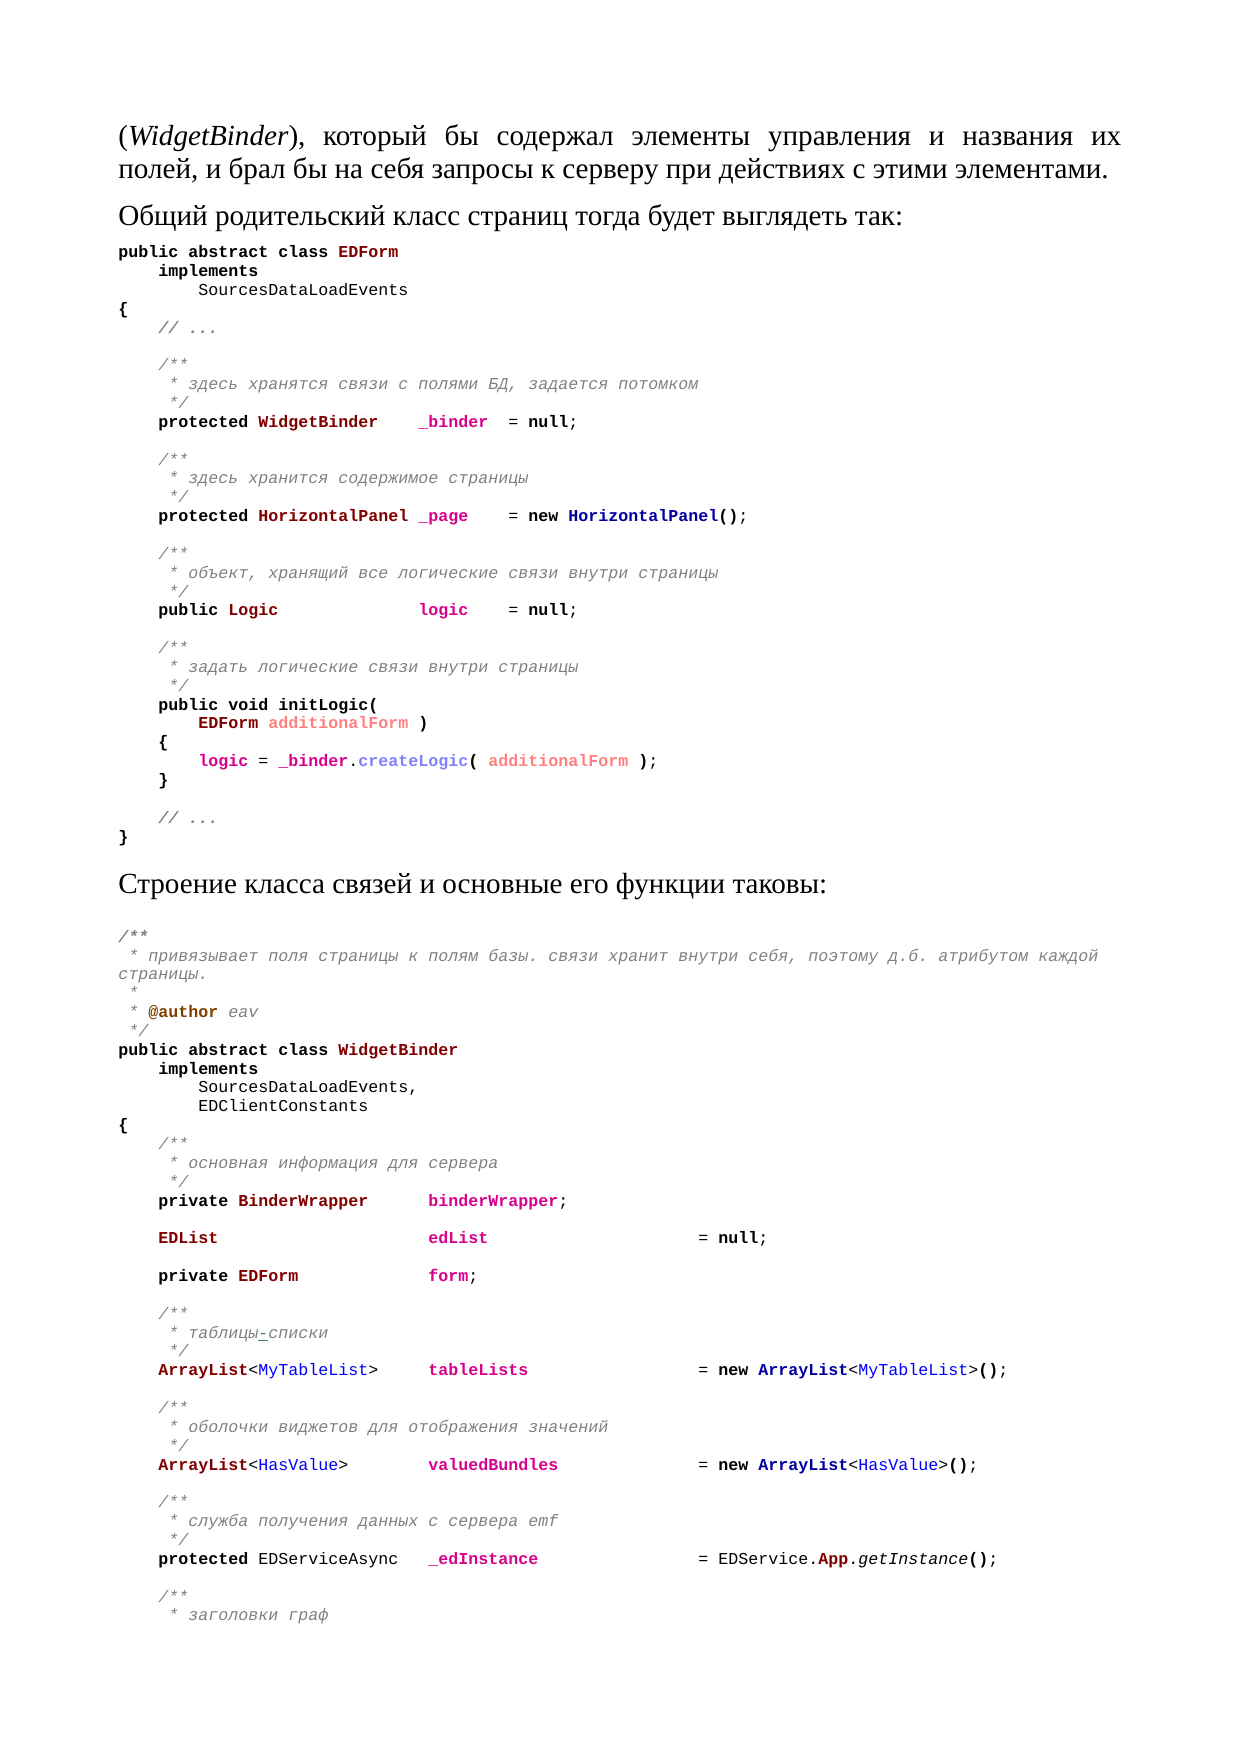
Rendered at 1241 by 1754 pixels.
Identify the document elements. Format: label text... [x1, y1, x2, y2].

text EDClientConstants [118, 1098, 1122, 1117]
text { [118, 734, 1122, 753]
text public abstract class WidgetBinder [118, 1041, 1122, 1060]
text SourcesDataLoadEvents [118, 281, 1122, 300]
text * привязывает поля страницы к полям базы. связи хранит внутри себя, поэтому д.б. атрибутом каждой страницы. [118, 947, 1122, 985]
text * [118, 985, 1122, 1004]
text private BinderWrapper binderWrapper; [118, 1192, 1122, 1211]
text Строение класса связей и основные его функции таковы: [118, 866, 1122, 899]
text */ [118, 677, 1122, 696]
text public abstract class EDForm [118, 244, 1122, 263]
text // ... [118, 319, 1122, 338]
text ArrayList<HasValue> valuedBundles = new ArrayList<HasValue>(); [118, 1456, 1122, 1475]
text /** [118, 928, 1122, 947]
text (WidgetBinder), который бы содержал элементы управления и названия их полей, и брал бы на себя запросы к серверу при действиях с этими элементами. [118, 118, 1122, 185]
text * таблицы-списки [118, 1324, 1122, 1343]
text * здесь хранится содержимое страницы [118, 470, 1122, 489]
text */ [118, 1022, 1122, 1041]
text /** [118, 1494, 1122, 1513]
text */ [118, 1437, 1122, 1456]
text ArrayList<MyTableList> tableLists = new ArrayList<MyTableList>(); [118, 1362, 1122, 1381]
text protected HorizontalPanel _page = new HorizontalPanel(); [118, 508, 1122, 527]
text */ [118, 489, 1122, 508]
text /** [118, 1399, 1122, 1418]
text */ [118, 1343, 1122, 1362]
text { [118, 1117, 1122, 1136]
text * оболочки виджетов для отображения значений [118, 1418, 1122, 1437]
text EDForm additionalForm ) [118, 715, 1122, 734]
text SourcesDataLoadEvents, [118, 1079, 1122, 1098]
text */ [118, 1532, 1122, 1550]
text */ [118, 583, 1122, 602]
text public Logic logic = null; [118, 602, 1122, 621]
text */ [118, 1173, 1122, 1192]
text * объект, хранящий все логические связи внутри страницы [118, 564, 1122, 583]
text // ... [118, 809, 1122, 828]
text } [118, 828, 1122, 847]
text { [118, 300, 1122, 319]
text * основная информация для сервера [118, 1154, 1122, 1173]
text implements [118, 1060, 1122, 1079]
text /** [118, 1136, 1122, 1154]
text public void initLogic( [118, 696, 1122, 715]
text */ [118, 394, 1122, 413]
text /** [118, 545, 1122, 564]
text /** [118, 1305, 1122, 1324]
text protected EDServiceAsync _edInstance = EDService.App.getInstance(); [118, 1550, 1122, 1569]
text logic = _binder.createLogic( additionalForm ); [118, 753, 1122, 772]
text /** [118, 451, 1122, 470]
text * служба получения данных с сервера emf [118, 1513, 1122, 1532]
text * здесь хранятся связи с полями БД, задается потомком [118, 376, 1122, 394]
text /** [118, 1588, 1122, 1607]
text /** [118, 640, 1122, 658]
text protected WidgetBinder _binder = null; [118, 413, 1122, 432]
text Общий родительский класс страниц тогда будет выглядеть так: [118, 198, 1122, 231]
text * заголовки граф [118, 1607, 1122, 1626]
text private EDForm form; [118, 1268, 1122, 1286]
text * задать логические связи внутри страницы [118, 658, 1122, 677]
text } [118, 772, 1122, 791]
text /** [118, 357, 1122, 376]
text EDList edList = null; [118, 1230, 1122, 1249]
text * @author eav [118, 1004, 1122, 1022]
text implements [118, 263, 1122, 281]
